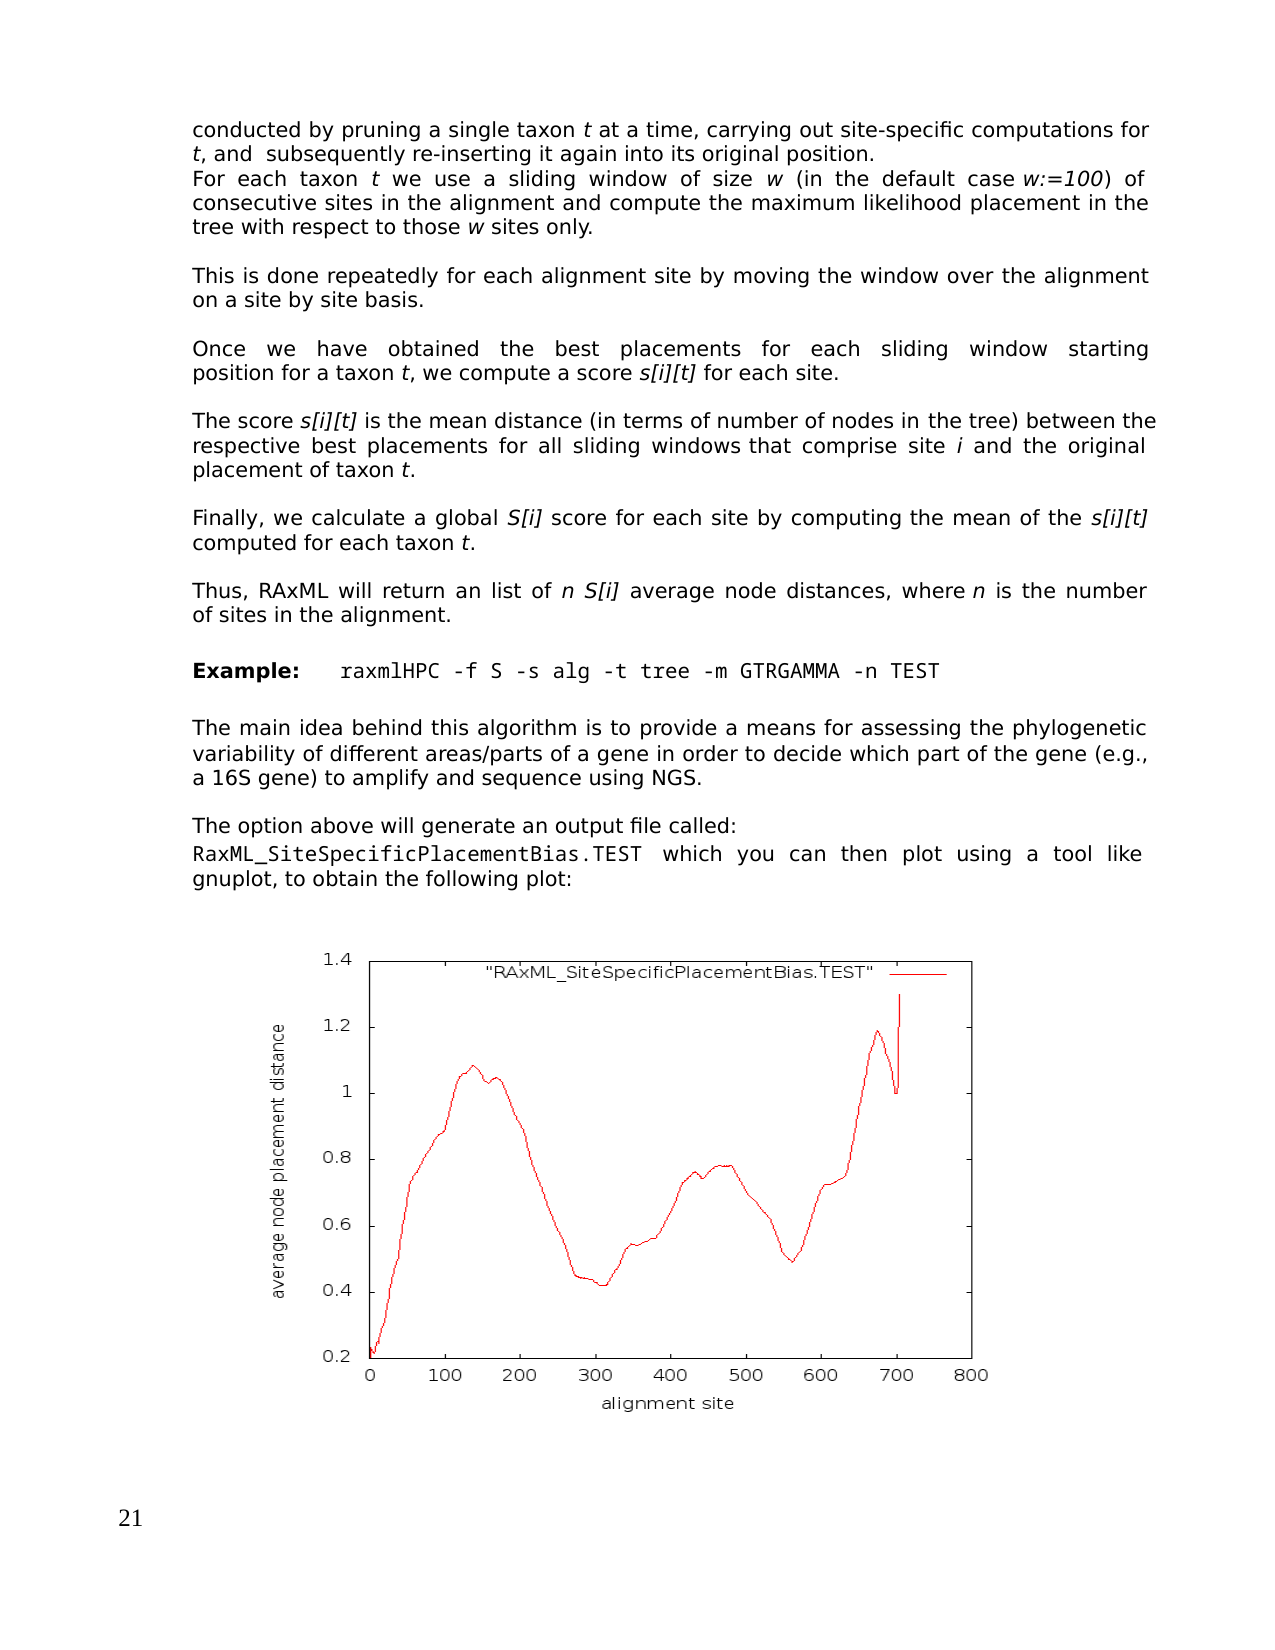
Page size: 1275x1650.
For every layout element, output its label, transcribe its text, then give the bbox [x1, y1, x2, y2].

text For each taxon t we use a sliding window of size w (in the default case w:=100) of consecutive sites in the alignment and compute the maximum likelihood placement in the tree with respect to those w sites only. [118, 167, 1157, 239]
text conducted by pruning a single taxon t at a time, carrying out site-specific computations for t, and subsequently re-inserting it again into its original position. [118, 118, 1157, 167]
text The option above will generate an output file called: [118, 814, 1157, 839]
text Finally, we calculate a global S[i] score for each site by computing the mean of the s[i][t] computed for each taxon t. [118, 482, 1157, 555]
text Once we have obtained the best placements for each sliding window starting position for a taxon t, we compute a score s[i][t] for each site. [118, 312, 1157, 385]
text Example: raxmlHPC -f S -s alg -t tree -m GTRGAMMA -n TEST [118, 656, 1157, 685]
picture [264, 940, 1011, 1419]
text This is done repeatedly for each alignment site by moving the window over the alignment on a site by site basis. [118, 264, 1157, 312]
text The main idea behind this algorithm is to provide a means for assessing the phylogenetic variability of different areas/parts of a gene in order to decide which part of the gene (e.g., a 16S gene) to amplify and sequence using NGS. [118, 713, 1157, 790]
text The score s[i][t] is the mean distance (in terms of number of nodes in the tree) between the respective best placements for all sliding windows that comprise site i and the original placement of taxon t. [118, 409, 1157, 482]
text RaxML_SiteSpecificPlacementBias.TEST which you can then plot using a tool like gnuplot, to obtain the following plot: [118, 839, 1157, 891]
text Thus, RAxML will return an list of n S[i] average node distances, where n is the number of sites in the alignment. [118, 555, 1157, 628]
